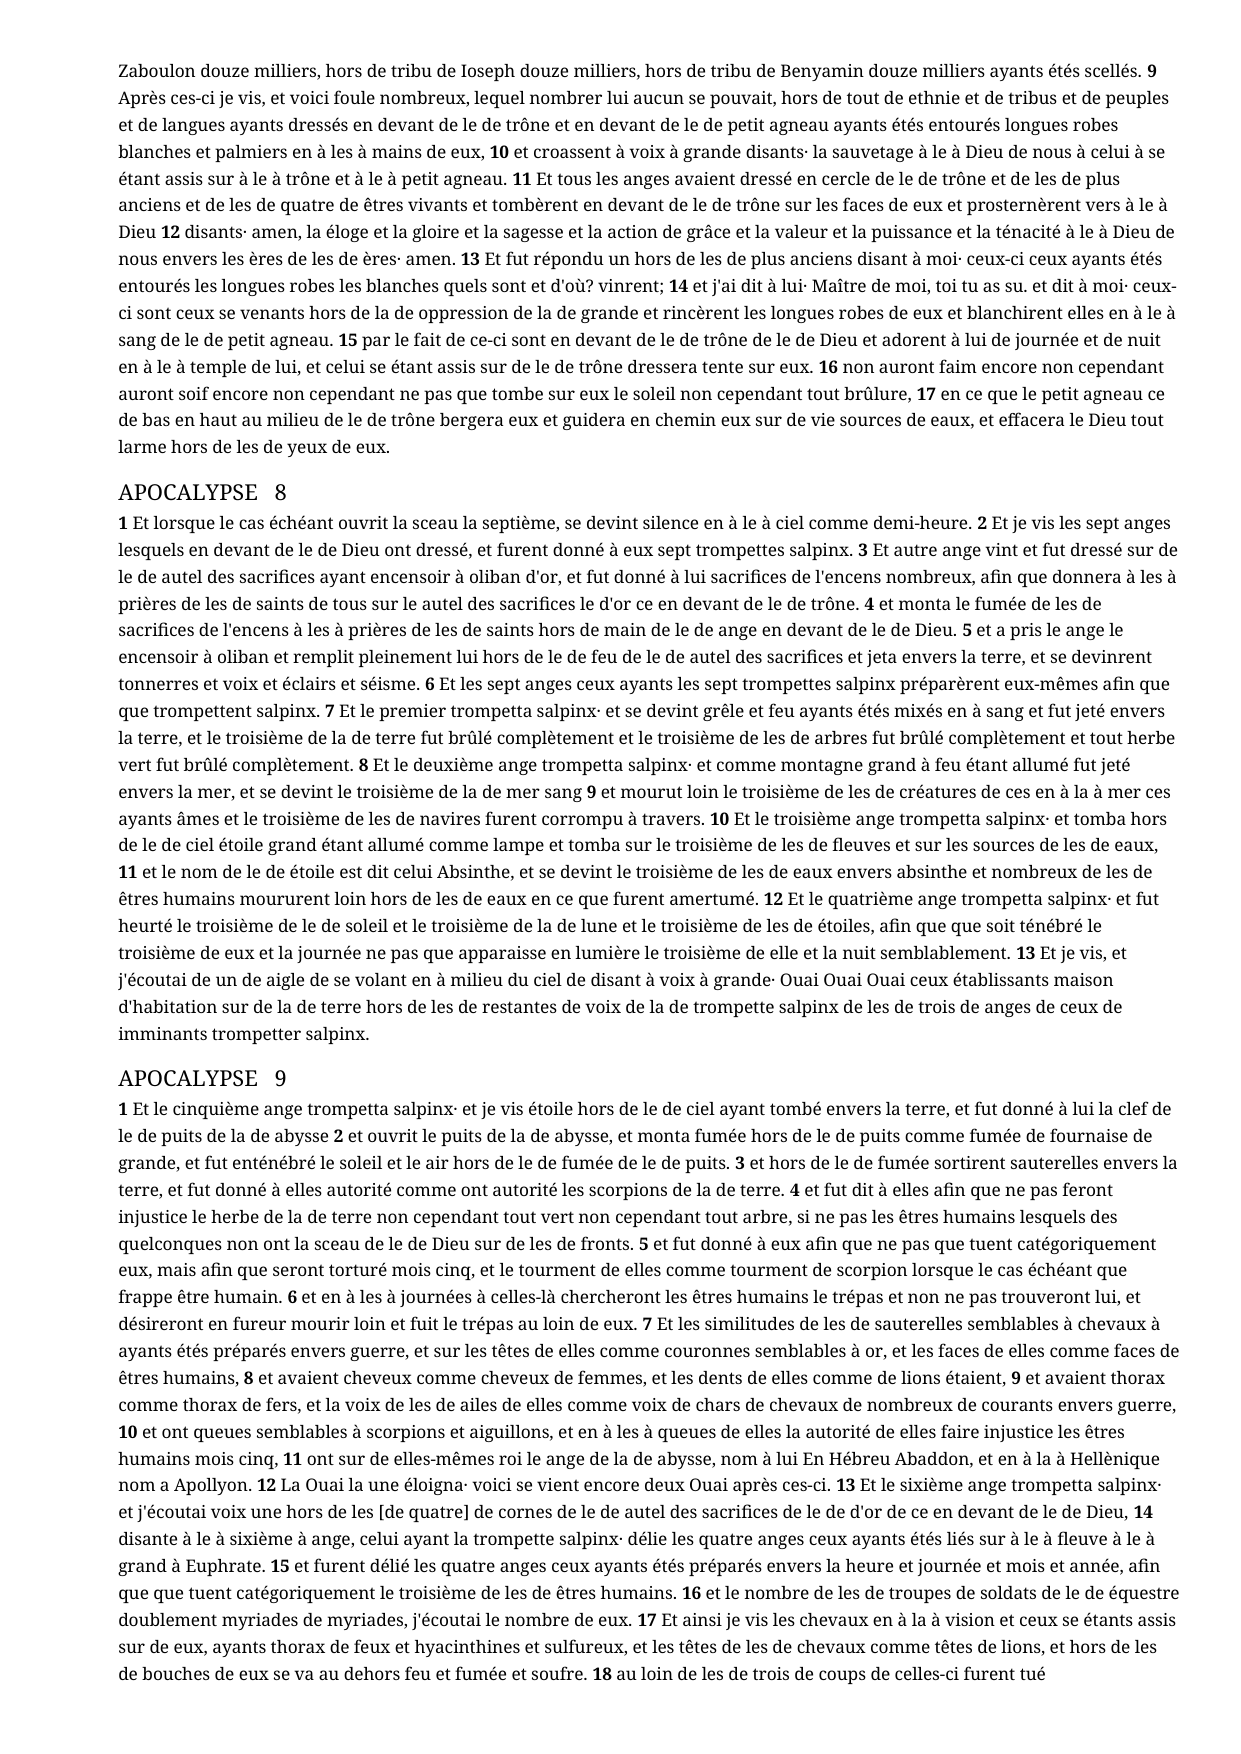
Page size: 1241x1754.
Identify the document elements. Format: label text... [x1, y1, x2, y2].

text Zaboulon douze milliers, hors de tribu de Ioseph douze milliers, hors de tribu de Benyamin douze milliers ayants étés scellés. 9 Après ces-ci je vis, et voici foule nombreux, lequel nombrer lui aucun se pouvait, hors de tout de ethnie et de tribus et de peuples et de langues ayants dressés en devant de le de trône et en devant de le de petit agneau ayants étés entourés longues robes blanches et palmiers en à les à mains de eux, 10 et croassent à voix à grande disants· la sauvetage à le à Dieu de nous à celui à se étant assis sur à le à trône et à le à petit agneau. 11 Et tous les anges avaient dressé en cercle de le de trône et de les de plus anciens et de les de quatre de êtres vivants et tombèrent en devant de le de trône sur les faces de eux et prosternèrent vers à le à Dieu 12 disants· amen, la éloge et la gloire et la sagesse et la action de grâce et la valeur et la puissance et la ténacité à le à Dieu de nous envers les ères de les de ères· amen. 13 Et fut répondu un hors de les de plus anciens disant à moi· ceux-ci ceux ayants étés entourés les longues robes les blanches quels sont et d'où? vinrent; 14 et j'ai dit à lui· Maître de moi, toi tu as su. et dit à moi· ceux-ci sont ceux se venants hors de la de oppression de la de grande et rincèrent les longues robes de eux et blanchirent elles en à le à sang de le de petit agneau. 15 par le fait de ce-ci sont en devant de le de trône de le de Dieu et adorent à lui de journée et de nuit en à le à temple de lui, et celui se étant assis sur de le de trône dressera tente sur eux. 16 non auront faim encore non cependant auront soif encore non cependant ne pas que tombe sur eux le soleil non cependant tout brûlure, 17 en ce que le petit agneau ce de bas en haut au milieu de le de trône bergera eux et guidera en chemin eux sur de vie sources de eaux, et effacera le Dieu tout larme hors de les de yeux de eux. [118, 59, 1181, 459]
text APOCALYPSE 8 [118, 477, 1181, 507]
text 1 Et lorsque le cas échéant ouvrit la sceau la septième, se devint silence en à le à ciel comme demi-heure. 2 Et je vis les sept anges lesquels en devant de le de Dieu ont dressé, et furent donné à eux sept trompettes salpinx. 3 Et autre ange vint et fut dressé sur de le de autel des sacrifices ayant encensoir à oliban d'or, et fut donné à lui sacrifices de l'encens nombreux, afin que donnera à les à prières de les de saints de tous sur le autel des sacrifices le d'or ce en devant de le de trône. 4 et monta le fumée de les de sacrifices de l'encens à les à prières de les de saints hors de main de le de ange en devant de le de Dieu. 5 et a pris le ange le encensoir à oliban et remplit pleinement lui hors de le de feu de le de autel des sacrifices et jeta envers la terre, et se devinrent tonnerres et voix et éclairs et séisme. 6 Et les sept anges ceux ayants les sept trompettes salpinx préparèrent eux-mêmes afin que que trompettent salpinx. 7 Et le premier trompetta salpinx· et se devint grêle et feu ayants étés mixés en à sang et fut jeté envers la terre, et le troisième de la de terre fut brûlé complètement et le troisième de les de arbres fut brûlé complètement et tout herbe vert fut brûlé complètement. 8 Et le deuxième ange trompetta salpinx· et comme montagne grand à feu étant allumé fut jeté envers la mer, et se devint le troisième de la de mer sang 9 et mourut loin le troisième de les de créatures de ces en à la à mer ces ayants âmes et le troisième de les de navires furent corrompu à travers. 10 Et le troisième ange trompetta salpinx· et tomba hors de le de ciel étoile grand étant allumé comme lampe et tomba sur le troisième de les de fleuves et sur les sources de les de eaux, 11 et le nom de le de étoile est dit celui Absinthe, et se devint le troisième de les de eaux envers absinthe et nombreux de les de êtres humains moururent loin hors de les de eaux en ce que furent amertumé. 12 Et le quatrième ange trompetta salpinx· et fut heurté le troisième de le de soleil et le troisième de la de lune et le troisième de les de étoiles, afin que que soit ténébré le troisième de eux et la journée ne pas que apparaisse en lumière le troisième de elle et la nuit semblablement. 13 Et je vis, et j'écoutai de un de aigle de se volant en à milieu du ciel de disant à voix à grande· Ouai Ouai Ouai ceux établissants maison d'habitation sur de la de terre hors de les de restantes de voix de la de trompette salpinx de les de trois de anges de ceux de imminants trompetter salpinx. [118, 511, 1181, 1045]
text 1 Et le cinquième ange trompetta salpinx· et je vis étoile hors de le de ciel ayant tombé envers la terre, et fut donné à lui la clef de le de puits de la de abysse 2 et ouvrit le puits de la de abysse, et monta fumée hors de le de puits comme fumée de fournaise de grande, et fut enténébré le soleil et le air hors de le de fumée de le de puits. 3 et hors de le de fumée sortirent sauterelles envers la terre, et fut donné à elles autorité comme ont autorité les scorpions de la de terre. 4 et fut dit à elles afin que ne pas feront injustice le herbe de la de terre non cependant tout vert non cependant tout arbre, si ne pas les êtres humains lesquels des quelconques non ont la sceau de le de Dieu sur de les de fronts. 5 et fut donné à eux afin que ne pas que tuent catégoriquement eux, mais afin que seront torturé mois cinq, et le tourment de elles comme tourment de scorpion lorsque le cas échéant que frappe être humain. 6 et en à les à journées à celles-là chercheront les êtres humains le trépas et non ne pas trouveront lui, et désireront en fureur mourir loin et fuit le trépas au loin de eux. 7 Et les similitudes de les de sauterelles semblables à chevaux à ayants étés préparés envers guerre, et sur les têtes de elles comme couronnes semblables à or, et les faces de elles comme faces de êtres humains, 8 et avaient cheveux comme cheveux de femmes, et les dents de elles comme de lions étaient, 9 et avaient thorax comme thorax de fers, et la voix de les de ailes de elles comme voix de chars de chevaux de nombreux de courants envers guerre, 10 et ont queues semblables à scorpions et aiguillons, et en à les à queues de elles la autorité de elles faire injustice les êtres humains mois cinq, 11 ont sur de elles-mêmes roi le ange de la de abysse, nom à lui En Hébreu Abaddon, et en à la à Hellènique nom a Apollyon. 12 La Ouai la une éloigna· voici se vient encore deux Ouai après ces-ci. 13 Et le sixième ange trompetta salpinx· et j'écoutai voix une hors de les [de quatre] de cornes de le de autel des sacrifices de le de d'or de ce en devant de le de Dieu, 14 disante à le à sixième à ange, celui ayant la trompette salpinx· délie les quatre anges ceux ayants étés liés sur à le à fleuve à le à grand à Euphrate. 15 et furent délié les quatre anges ceux ayants étés préparés envers la heure et journée et mois et année, afin que que tuent catégoriquement le troisième de les de êtres humains. 16 et le nombre de les de troupes de soldats de le de équestre doublement myriades de myriades, j'écoutai le nombre de eux. 17 Et ainsi je vis les chevaux en à la à vision et ceux se étants assis sur de eux, ayants thorax de feux et hyacinthines et sulfureux, et les têtes de les de chevaux comme têtes de lions, et hors de les de bouches de eux se va au dehors feu et fumée et soufre. 18 au loin de les de trois de coups de celles-ci furent tué [118, 1097, 1181, 1685]
text APOCALYPSE 9 [118, 1063, 1181, 1093]
